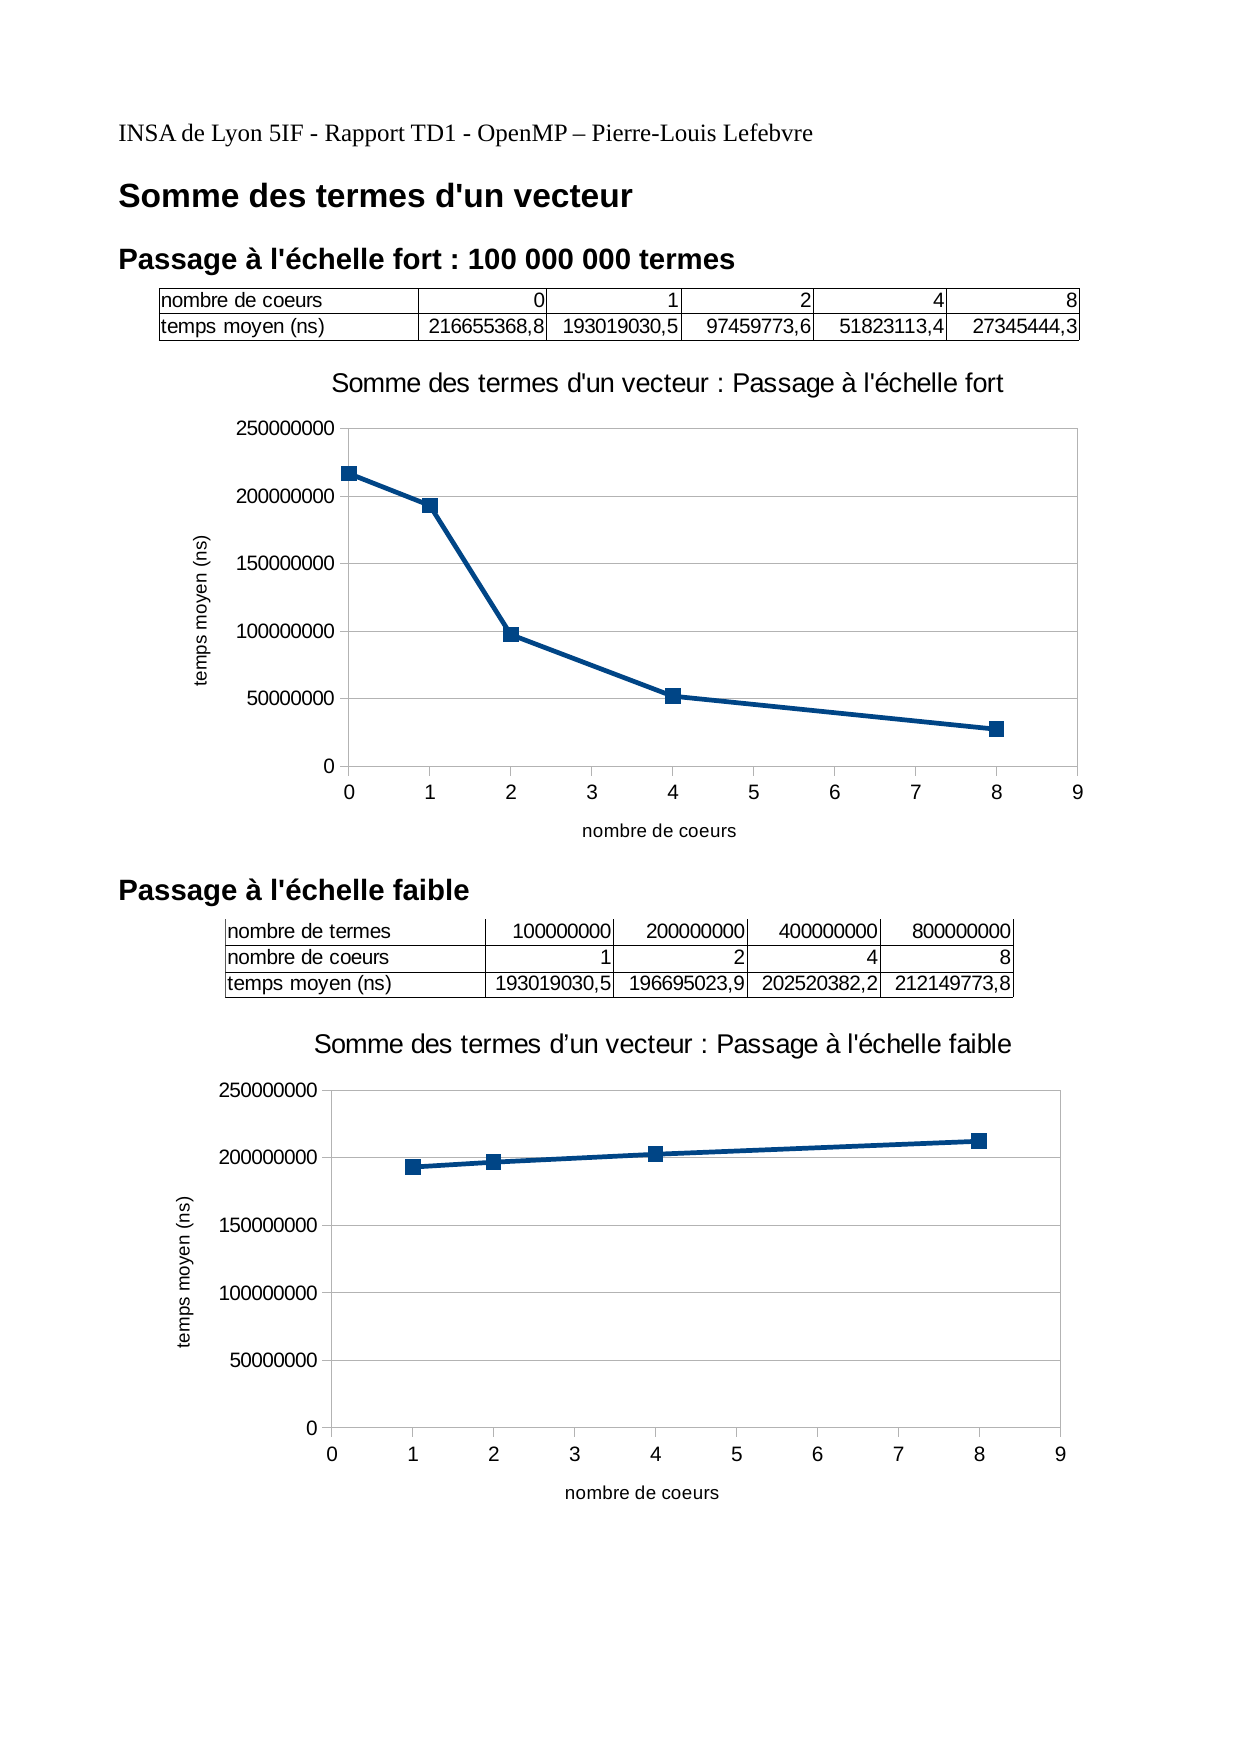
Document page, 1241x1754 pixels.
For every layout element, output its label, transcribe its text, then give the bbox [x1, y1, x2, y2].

subtitle Passage à l'échelle fort : 100 000 000 termes [118, 242, 1122, 276]
subtitle Somme des termes d'un vecteur [118, 176, 1122, 215]
subtitle Passage à l'échelle faible [118, 413, 1122, 907]
